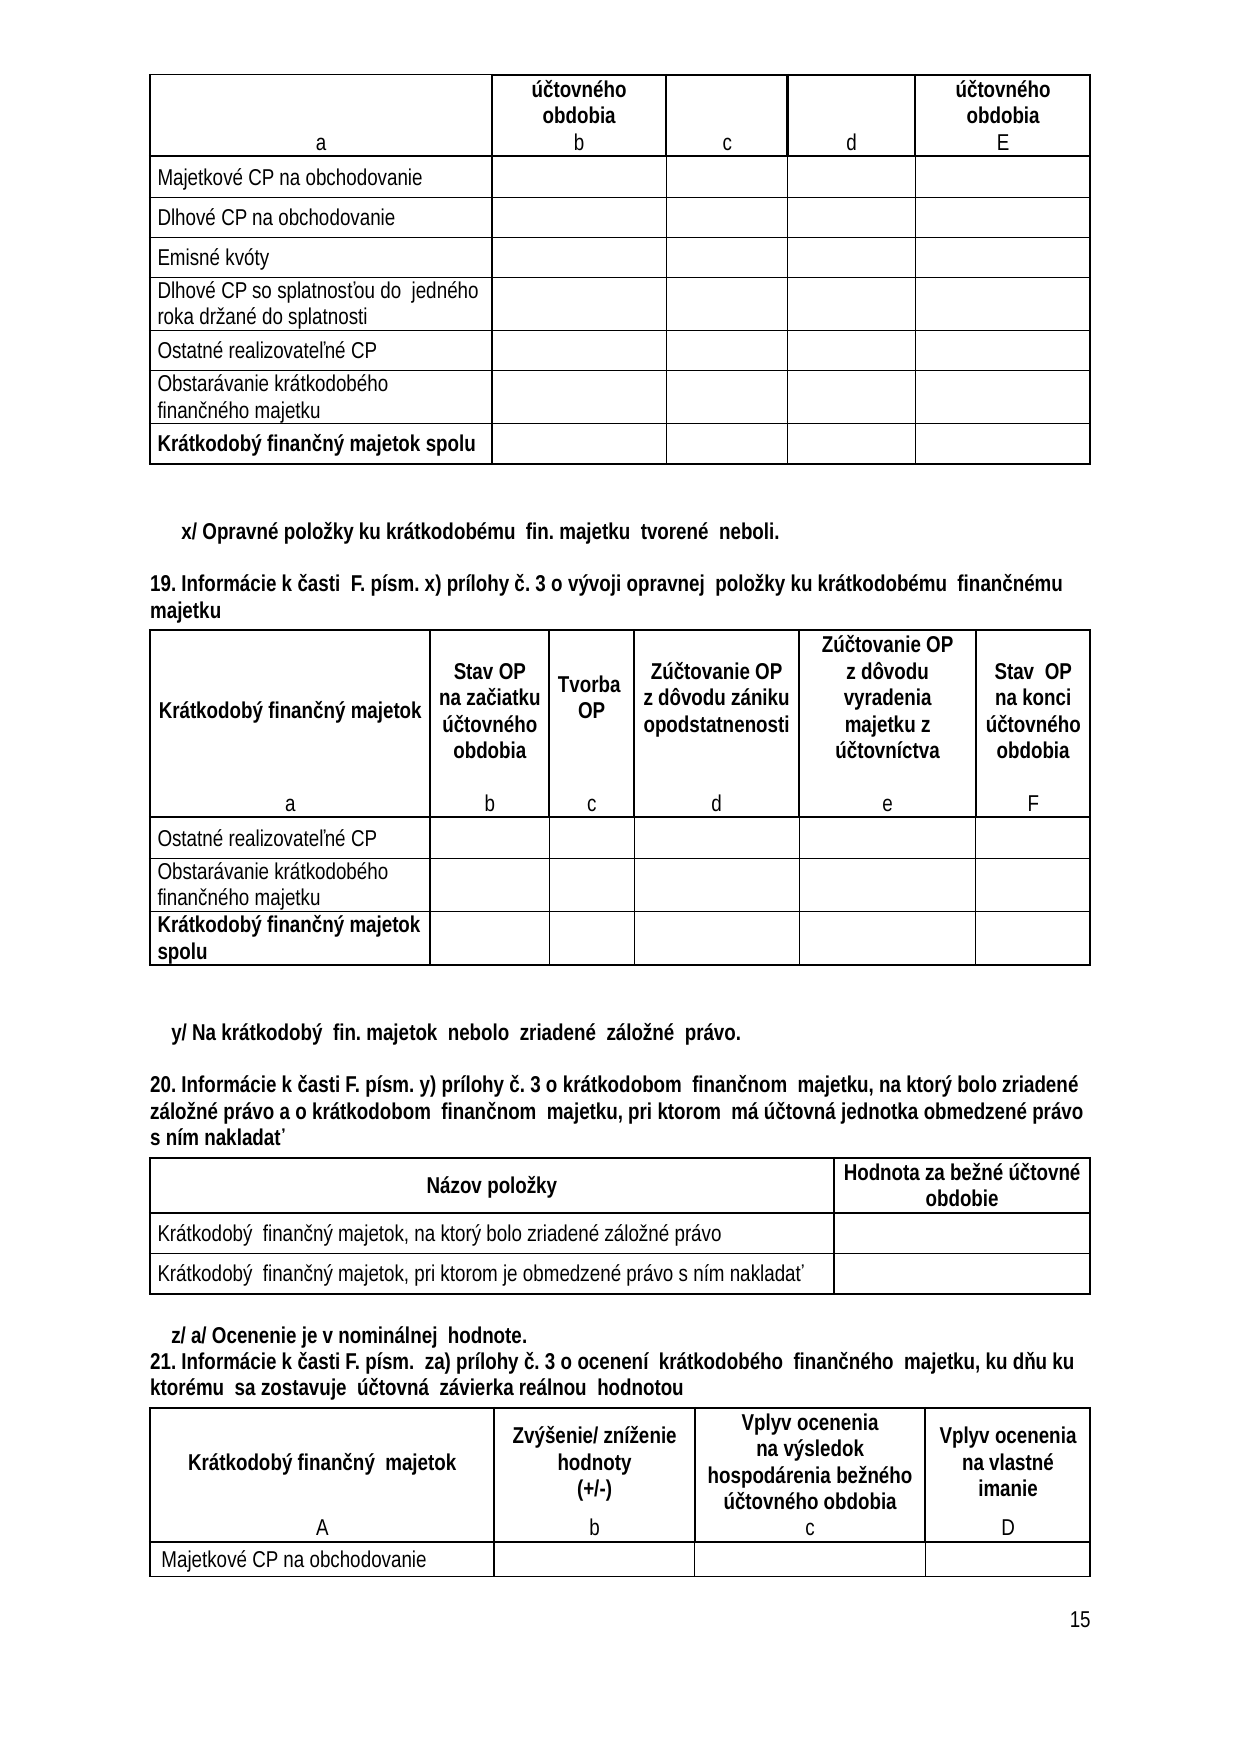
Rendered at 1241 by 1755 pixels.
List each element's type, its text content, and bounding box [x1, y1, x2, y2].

table_cell [916, 157, 1089, 196]
table_cell [493, 157, 666, 196]
title 21. Informácie k časti F. písm. za) prílohy č. 3 o ocenení krátkodobého finančného majetku, ku dňu ku ktorému sa zostavuje účtovná závierka reálnou hodnotou [150, 1348, 1090, 1401]
table_cell [495, 1543, 694, 1576]
table_cell Krátkodobý finančný majetok, pri ktorom je obmedzené právo s ním nakladať [151, 1254, 833, 1293]
text y/ Na krátkodobý fin. majetok nebolo zriadené záložné právo. [150, 1019, 1090, 1045]
table_cell [151, 75, 491, 128]
table_cell b [493, 129, 665, 155]
table_cell F [977, 790, 1089, 816]
table_cell [800, 818, 975, 857]
table_cell [788, 371, 915, 423]
table_cell Krátkodobý finančný majetok, na ktorý bolo zriadené záložné právo [151, 1214, 833, 1253]
table_cell účtovného obdobia [493, 76, 665, 128]
table_cell [667, 371, 787, 423]
table_cell e [800, 790, 975, 816]
table_cell Krátkodobý finančný majetok spolu [151, 424, 491, 463]
table_cell a [151, 790, 429, 816]
table_cell [667, 331, 787, 370]
table_header Krátkodobý finančný majetok [151, 631, 429, 789]
table_cell d [635, 790, 798, 816]
table_cell [493, 424, 666, 463]
table_cell Krátkodobý finančný majetok spolu [151, 912, 429, 964]
table_cell [695, 1543, 925, 1576]
table_cell Majetkové CP na obchodovanie [151, 157, 491, 196]
table_header Vplyv ocenenia na vlastné imanie [926, 1409, 1089, 1514]
table_cell [788, 331, 915, 370]
table_cell a [151, 129, 491, 155]
table_cell [976, 859, 1089, 911]
table_cell Dlhové CP so splatnosťou do jedného roka držané do splatnosti [151, 278, 491, 330]
table_cell [635, 818, 799, 857]
table_cell [431, 912, 549, 964]
table_cell [493, 238, 666, 276]
table_cell [926, 1543, 1089, 1576]
table_cell [550, 859, 634, 911]
table_cell Dlhové CP na obchodovanie [151, 198, 491, 236]
table_cell Obstarávanie krátkodobého finančného majetku [151, 371, 491, 423]
table_cell [635, 859, 799, 911]
table_cell Obstarávanie krátkodobého finančného majetku [151, 859, 429, 911]
table_header Stav OP na konci účtovného obdobia [977, 631, 1089, 789]
table_cell [431, 818, 549, 857]
text z/ a/ Ocenenie je v nominálnej hodnote. [150, 1322, 1090, 1348]
table_cell [667, 424, 787, 463]
table_cell [916, 331, 1089, 370]
table_cell [916, 278, 1089, 330]
table_cell [788, 424, 915, 463]
table_cell Ostatné realizovateľné CP [151, 331, 491, 370]
table_cell [550, 818, 634, 857]
table_cell [976, 912, 1089, 964]
table_cell [800, 912, 975, 964]
table_cell [550, 912, 634, 964]
table_cell [916, 238, 1089, 276]
table_cell účtovného obdobia [916, 76, 1089, 128]
table_cell [788, 198, 915, 236]
table_header Názov položky [151, 1159, 833, 1212]
table_cell [635, 912, 799, 964]
table_cell b [431, 790, 548, 816]
table_cell [976, 818, 1089, 857]
table_header Zvýšenie/ zníženie hodnoty (+/-) [495, 1409, 694, 1514]
table_cell Ostatné realizovateľné CP [151, 818, 429, 857]
table_header Tvorba OP [550, 631, 633, 789]
table_header Stav OP na začiatku účtovného obdobia [431, 631, 548, 789]
table_cell [667, 157, 787, 196]
table_cell [800, 859, 975, 911]
table_header Vplyv ocenenia na výsledok hospodárenia bežného účtovného obdobia [696, 1409, 924, 1514]
table_cell [835, 1214, 1089, 1253]
title 20. Informácie k časti F. písm. y) prílohy č. 3 o krátkodobom finančnom majetku, na ktorý bolo zriadené záložné právo a o krátkodobom finančnom majetku, pri ktorom má účtovná jednotka obmedzené právo s ním nakladať [150, 1071, 1090, 1151]
table_cell Emisné kvóty [151, 238, 491, 276]
table_cell [788, 278, 915, 330]
table_cell [493, 278, 666, 330]
table_cell b [495, 1514, 694, 1541]
table_cell Majetkové CP na obchodovanie [151, 1543, 493, 1576]
table_cell d [789, 129, 914, 155]
table_cell [667, 278, 787, 330]
table_cell [667, 198, 787, 236]
table_cell [493, 198, 666, 236]
table_cell [916, 198, 1089, 236]
table_cell [493, 371, 666, 423]
table_cell [916, 371, 1089, 423]
title 19. Informácie k časti F. písm. x) prílohy č. 3 o vývoji opravnej položky ku krátkodobému finančnému majetku [150, 570, 1090, 623]
table_cell [916, 424, 1089, 463]
table_cell [493, 331, 666, 370]
table_cell D [926, 1514, 1089, 1541]
table_cell c [550, 790, 633, 816]
table_header Zúčtovanie OP z dôvodu zániku opodstatnenosti [635, 631, 798, 789]
table_header Zúčtovanie OP z dôvodu vyradenia majetku z účtovníctva [800, 631, 975, 789]
table_cell c [667, 129, 786, 155]
table_header Hodnota za bežné účtovné obdobie [835, 1159, 1089, 1212]
table_cell [788, 157, 915, 196]
table_cell c [696, 1514, 924, 1541]
table_cell [789, 76, 914, 128]
table_cell [835, 1254, 1089, 1293]
table_cell [667, 238, 787, 276]
text x/ Opravné položky ku krátkodobému fin. majetku tvorené neboli. [150, 518, 1090, 544]
table_header Krátkodobý finančný majetok [151, 1409, 493, 1514]
table_cell E [916, 129, 1089, 155]
table_cell A [151, 1514, 493, 1541]
table_cell [431, 859, 549, 911]
table_cell [788, 238, 915, 276]
table_cell [667, 76, 786, 128]
